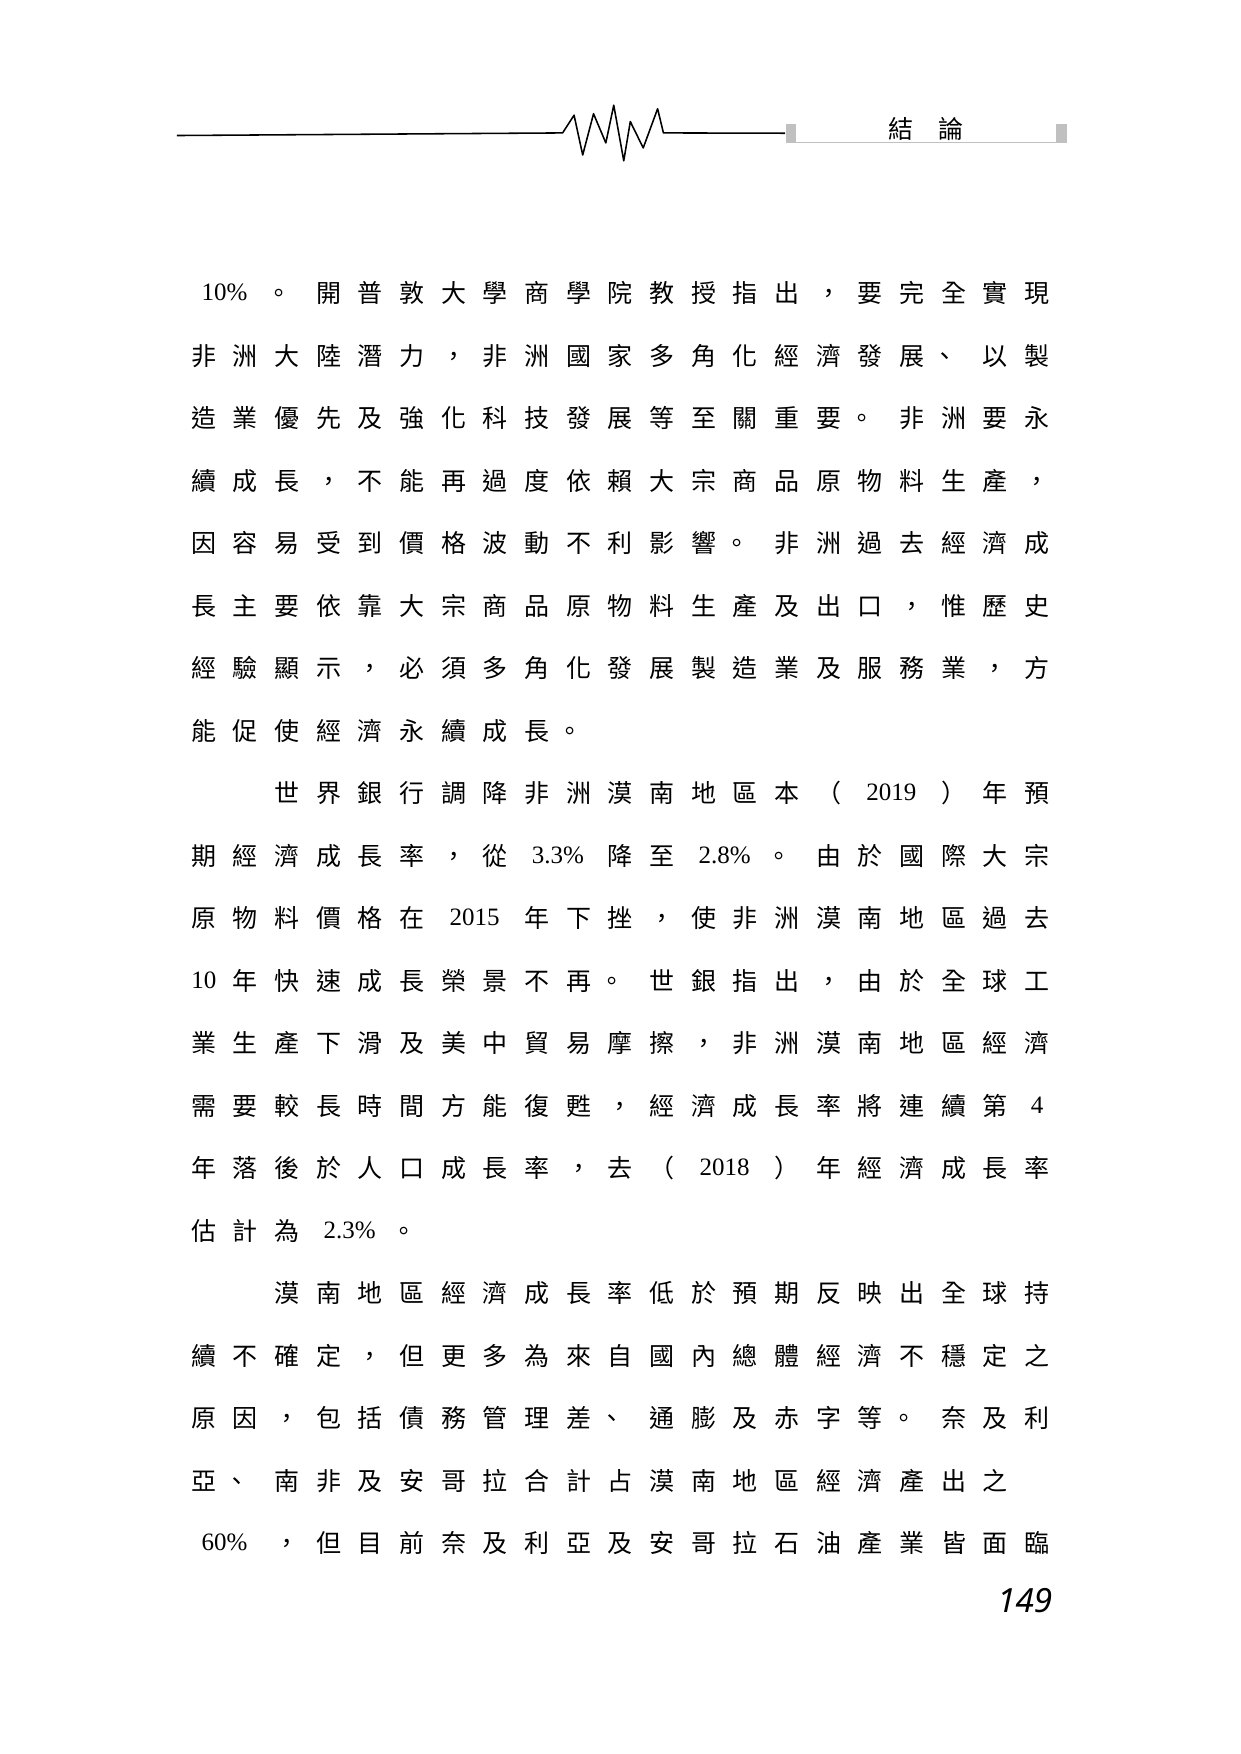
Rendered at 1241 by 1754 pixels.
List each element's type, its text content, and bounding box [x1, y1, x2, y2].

text 10%。開普敦大學商學院教授指出，要完全實現非洲大陸潛力，非洲國家多角化經濟發展、以製造業優先及強化科技發展等至關重要。非洲要永續成長，不能再過度依賴大宗商品原物料生產，因容易受到價格波動不利影響。非洲過去經濟成長主要依靠大宗商品原物料生產及出口，惟歷史經驗顯示，必須多角化發展製造業及服務業，方能促使經濟永續成長。 [183, 250, 1058, 750]
text 世界銀行調降非洲漠南地區本（2019）年預期經濟成長率，從3.3%降至2.8%。由於國際大宗原物料價格在2015年下挫，使非洲漠南地區過去10年快速成長榮景不再。世銀指出，由於全球工業生產下滑及美中貿易摩擦，非洲漠南地區經濟需要較長時間方能復甦，經濟成長率將連續第4年落後於人口成長率，去（2018）年經濟成長率估計為2.3%。 [183, 750, 1058, 1250]
text 漠南地區經濟成長率低於預期反映出全球持續不確定，但更多為來自國內總體經濟不穩定之原因，包括債務管理差、通膨及赤字等。奈及利亞、南非及安哥拉合計占漠南地區經濟產出之60%，但目前奈及利亞及安哥拉石油產業皆面臨 [183, 1250, 1058, 1563]
